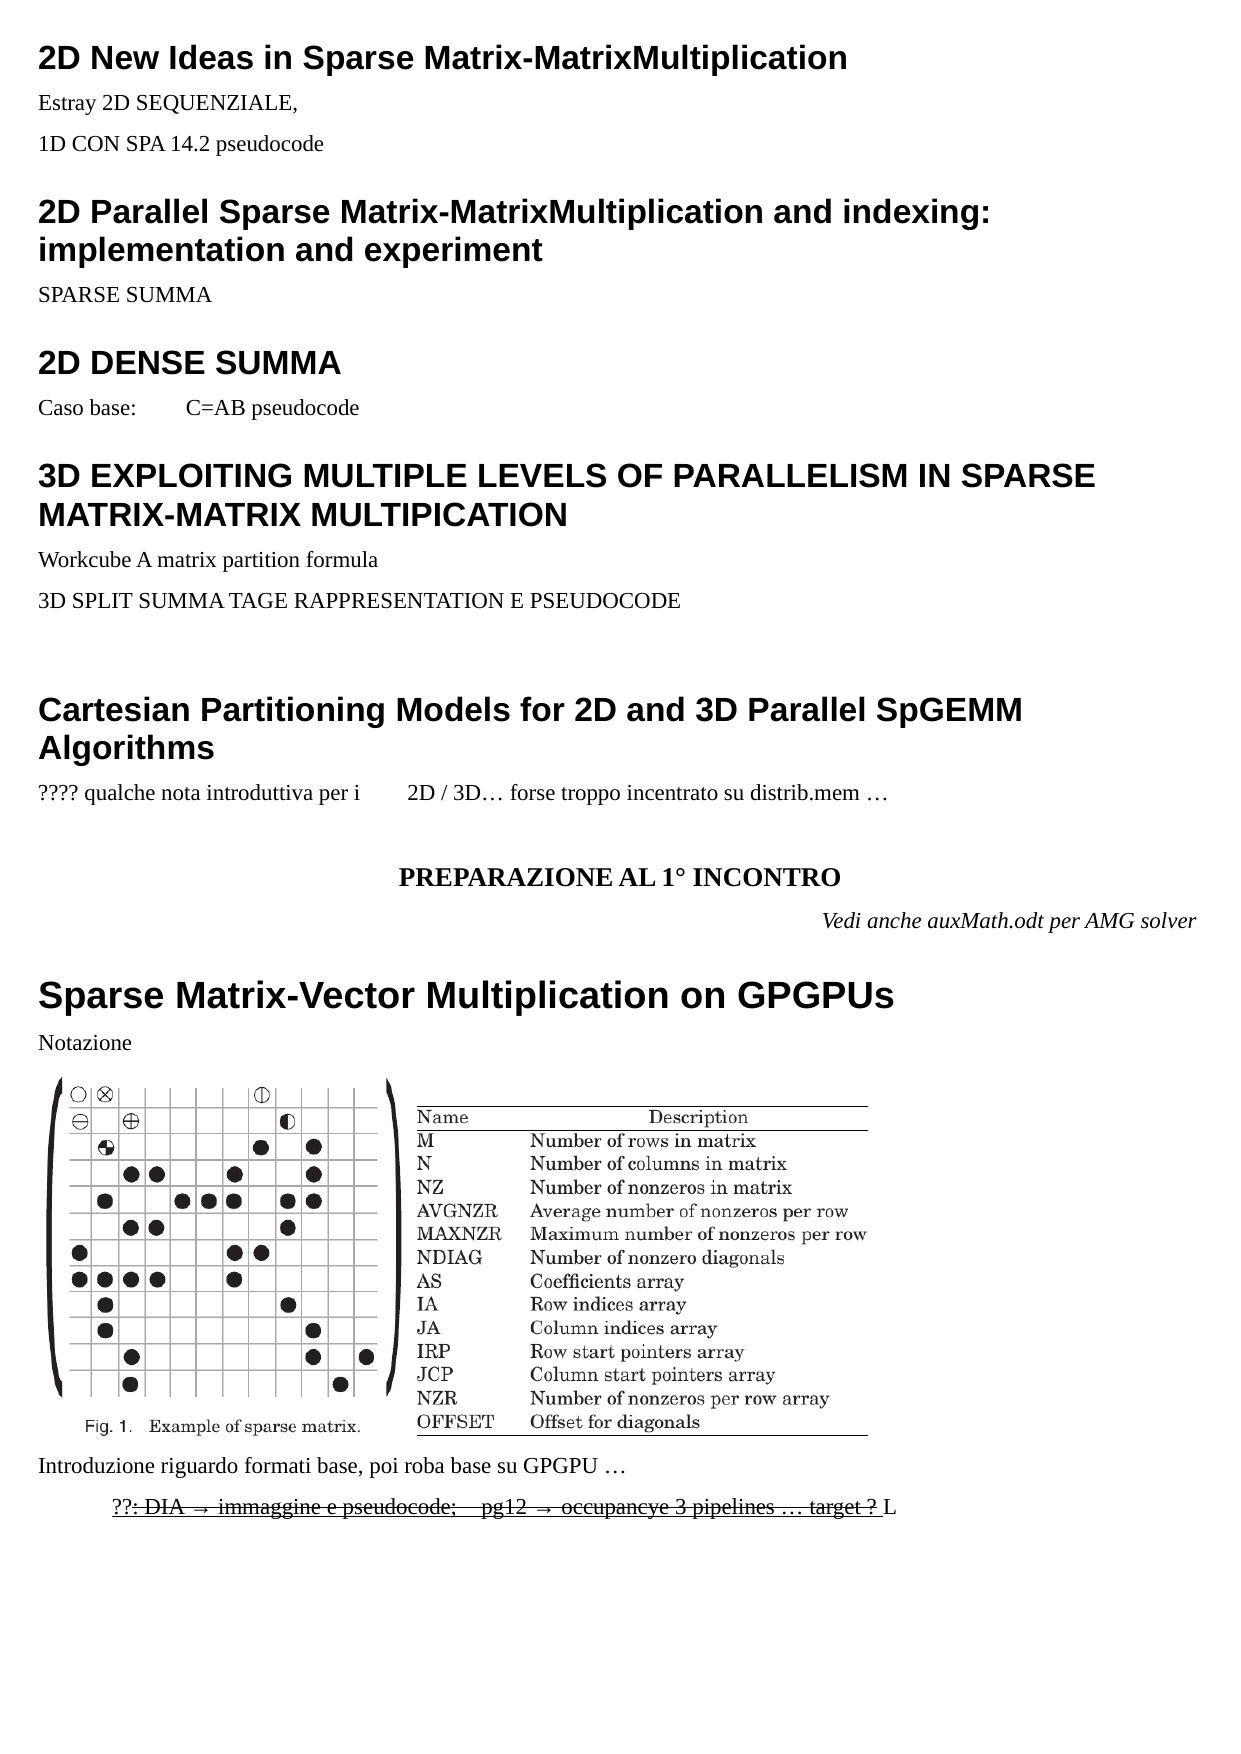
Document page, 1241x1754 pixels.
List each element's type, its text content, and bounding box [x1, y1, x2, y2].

subtitle Sparse Matrix-Vector Multiplication on GPGPUs [38, 973, 1202, 1017]
subtitle 2D New Ideas in Sparse Matrix-MatrixMultiplication [38, 38, 1202, 76]
text Workcube A matrix partition formula [38, 546, 1202, 572]
text SPARSE SUMMA [38, 281, 1202, 308]
text ???? qualche nota introduttiva per i 2D / 3D… forse troppo incentrato su distrib.mem … [38, 779, 1202, 806]
text Estray 2D SEQUENZIALE, [38, 89, 1202, 115]
subtitle Cartesian Partitioning Models for 2D and 3D Parallel SpGEMM Algorithms [38, 689, 1202, 767]
text Notazione [38, 1029, 1202, 1055]
text Vedi anche auxMath.odt per AMG solver [38, 907, 1202, 933]
text PREPARAZIONE AL 1° INCONTRO [38, 861, 1202, 892]
picture [37, 1070, 880, 1438]
subtitle 2D Parallel Sparse Matrix-MatrixMultiplication and indexing: implementation and experiment [38, 192, 1202, 269]
text 3D SPLIT SUMMA TAGE RAPPRESENTATION E PSEUDOCODE [38, 587, 1202, 613]
text Introduzione riguardo formati base, poi roba base su GPGPU … [38, 1452, 1202, 1478]
text 1D CON SPA 14.2 pseudocode [38, 130, 1202, 156]
text ??: DIA → immaggine e pseudocode; pg12 → occupancye 3 pipelines … target ? L [38, 1493, 1202, 1519]
text Caso base: C=AB pseudocode [38, 394, 1202, 421]
subtitle 3D EXPLOITING MULTIPLE LEVELS OF PARALLELISM IN SPARSE MATRIX-MATRIX MULTIPICATION [38, 456, 1202, 533]
subtitle 2D DENSE SUMMA [38, 343, 1202, 382]
